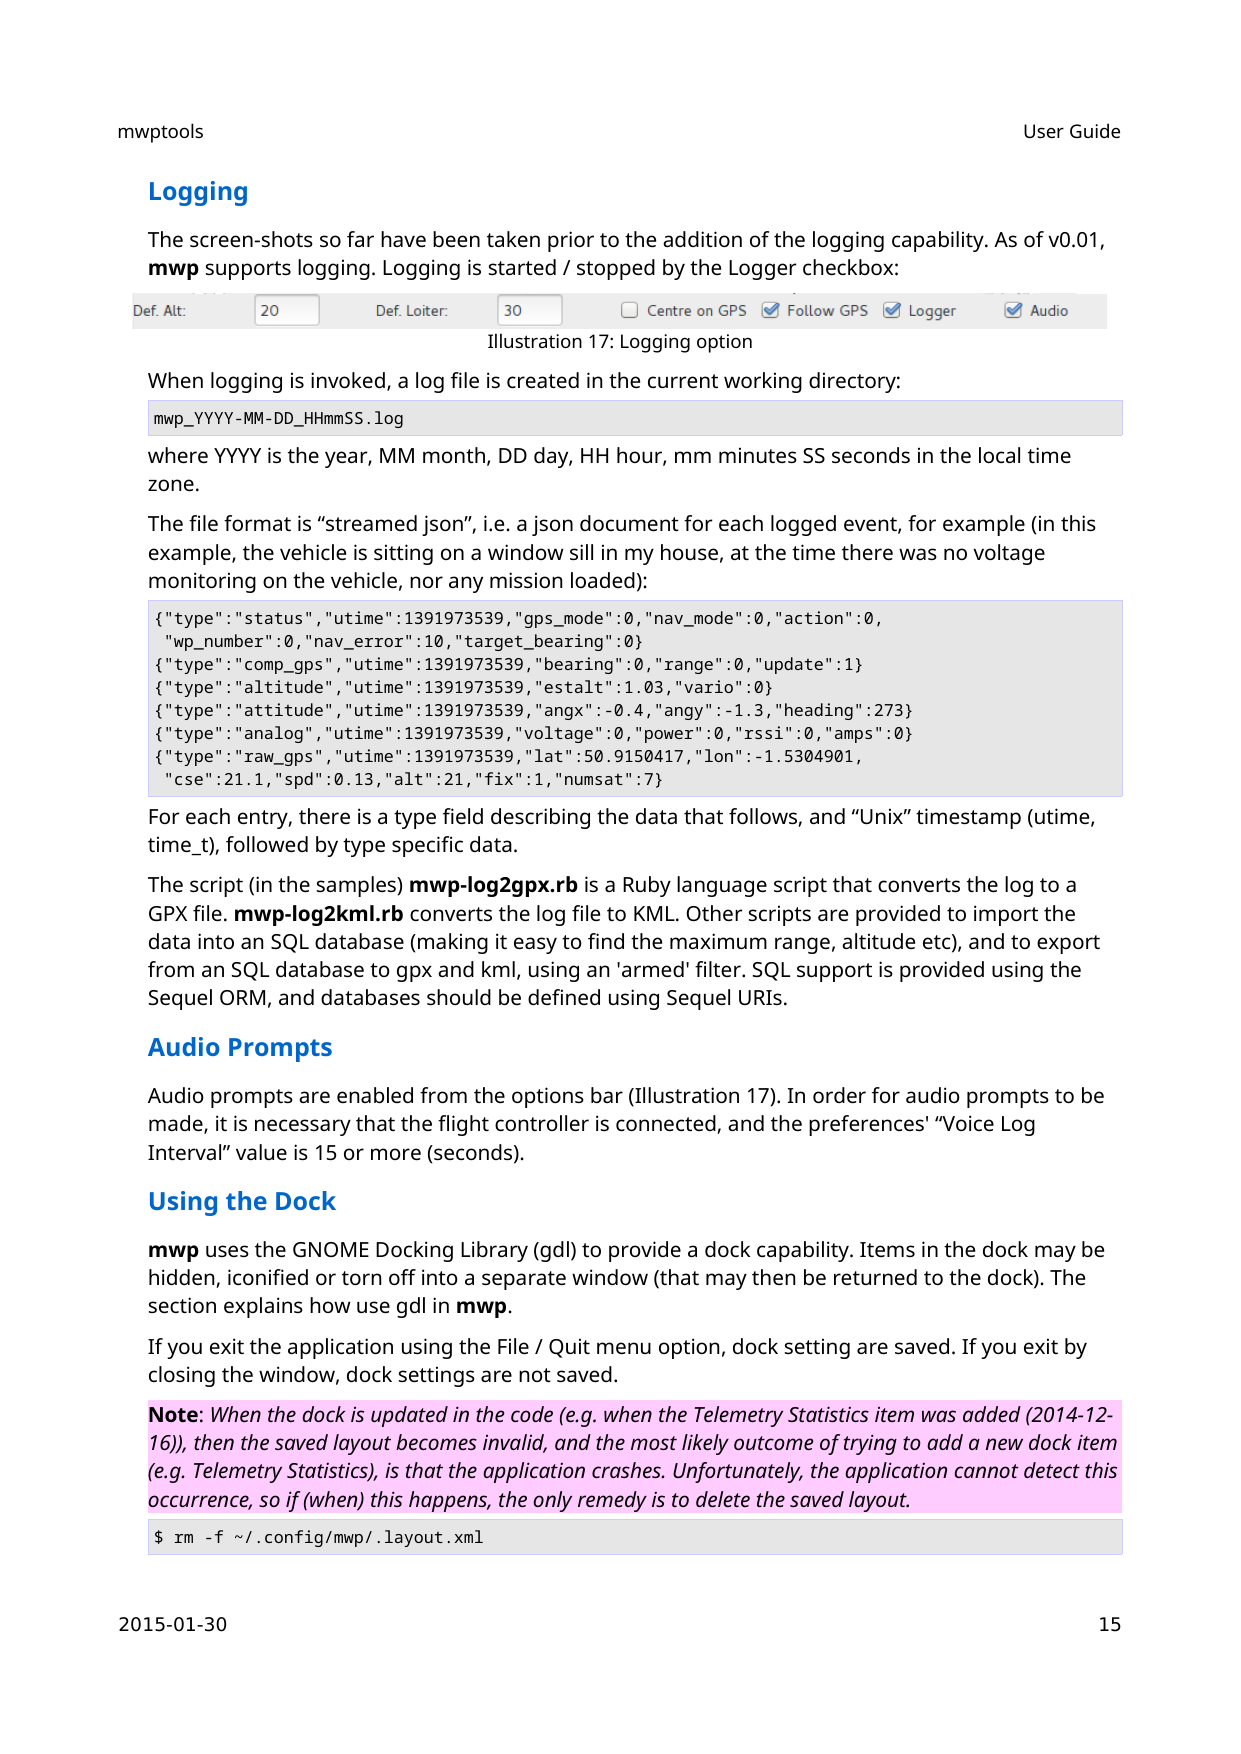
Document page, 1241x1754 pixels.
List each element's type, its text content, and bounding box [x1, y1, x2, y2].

text Illustration 17: Logging option [133, 329, 1107, 354]
text The screen-shots so far have been taken prior to the addition of the logging capability. As of v0.01, mwp supports logging. Logging is started / stopped by the Logger checkbox: [148, 225, 1122, 281]
text When logging is invoked, a log file is created in the current working directory: [148, 293, 1122, 394]
text {"type":"raw_gps","utime":1391973539,"lat":50.9150417,"lon":-1.5304901, [149, 738, 1122, 761]
subtitle Using the Dock [148, 1183, 1122, 1217]
text The file format is “streamed json”, i.e. a json document for each logged event, for example (in this example, the vehicle is sitting on a window sill in my house, at the time there was no voltage monitoring on the vehicle, nor any mission loaded): [148, 509, 1122, 594]
text "wp_number":0,"nav_error":10,"target_bearing":0} [149, 623, 1122, 646]
text Note: When the dock is updated in the code (e.g. when the Telemetry Statistics item was added (2014-12-16)), then the saved layout becomes invalid, and the most likely outcome of trying to add a new dock item (e.g. Telemetry Statistics), is that the application crashes. Unfortunately, the application cannot detect this occurrence, so if (when) this happens, the only remedy is to delete the saved layout. [148, 1400, 1122, 1513]
text Audio prompts are enabled from the options bar (Illustration 17). In order for audio prompts to be made, it is necessary that the flight controller is connected, and the preferences' “Voice Log Interval” value is 15 or more (seconds). [148, 1081, 1122, 1166]
text {"type":"comp_gps","utime":1391973539,"bearing":0,"range":0,"update":1} [149, 646, 1122, 669]
text where YYYY is the year, MM month, DD day, HH hour, mm minutes SS seconds in the local time zone. [148, 441, 1122, 498]
text {"type":"analog","utime":1391973539,"voltage":0,"power":0,"rssi":0,"amps":0} [149, 715, 1122, 738]
text {"type":"status","utime":1391973539,"gps_mode":0,"nav_mode":0,"action":0, [149, 601, 1122, 623]
text {"type":"attitude","utime":1391973539,"angx":-0.4,"angy":-1.3,"heading":273} [149, 692, 1122, 715]
text For each entry, there is a type field describing the data that follows, and “Unix” timestamp (utime, time_t), followed by type specific data. [148, 802, 1122, 859]
text $ rm -f ~/.config/mwp/.layout.xml [149, 1520, 1122, 1554]
picture [132, 293, 1108, 329]
text {"type":"altitude","utime":1391973539,"estalt":1.03,"vario":0} [149, 669, 1122, 692]
text If you exit the application using the File / Quit menu option, dock setting are saved. If you exit by closing the window, dock settings are not saved. [148, 1332, 1122, 1388]
text mwp uses the GNOME Docking Library (gdl) to provide a dock capability. Items in the dock may be hidden, iconified or torn off into a separate window (that may then be returned to the dock). The section explains how use gdl in mwp. [148, 1235, 1122, 1320]
subtitle Logging [148, 173, 1122, 207]
text "cse":21.1,"spd":0.13,"alt":21,"fix":1,"numsat":7} [149, 761, 1122, 796]
text mwp_YYYY-MM-DD_HHmmSS.log [149, 401, 1122, 435]
text The script (in the samples) mwp-log2gpx.rb is a Ruby language script that converts the log to a GPX file. mwp-log2kml.rb converts the log file to KML. Other scripts are provided to import the data into an SQL database (making it easy to find the maximum range, altitude etc), and to export from an SQL database to gpx and kml, using an 'armed' filter. SQL support is provided using the Sequel ORM, and databases should be defined using Sequel URIs. [148, 871, 1122, 1012]
subtitle Audio Prompts [148, 1029, 1122, 1063]
